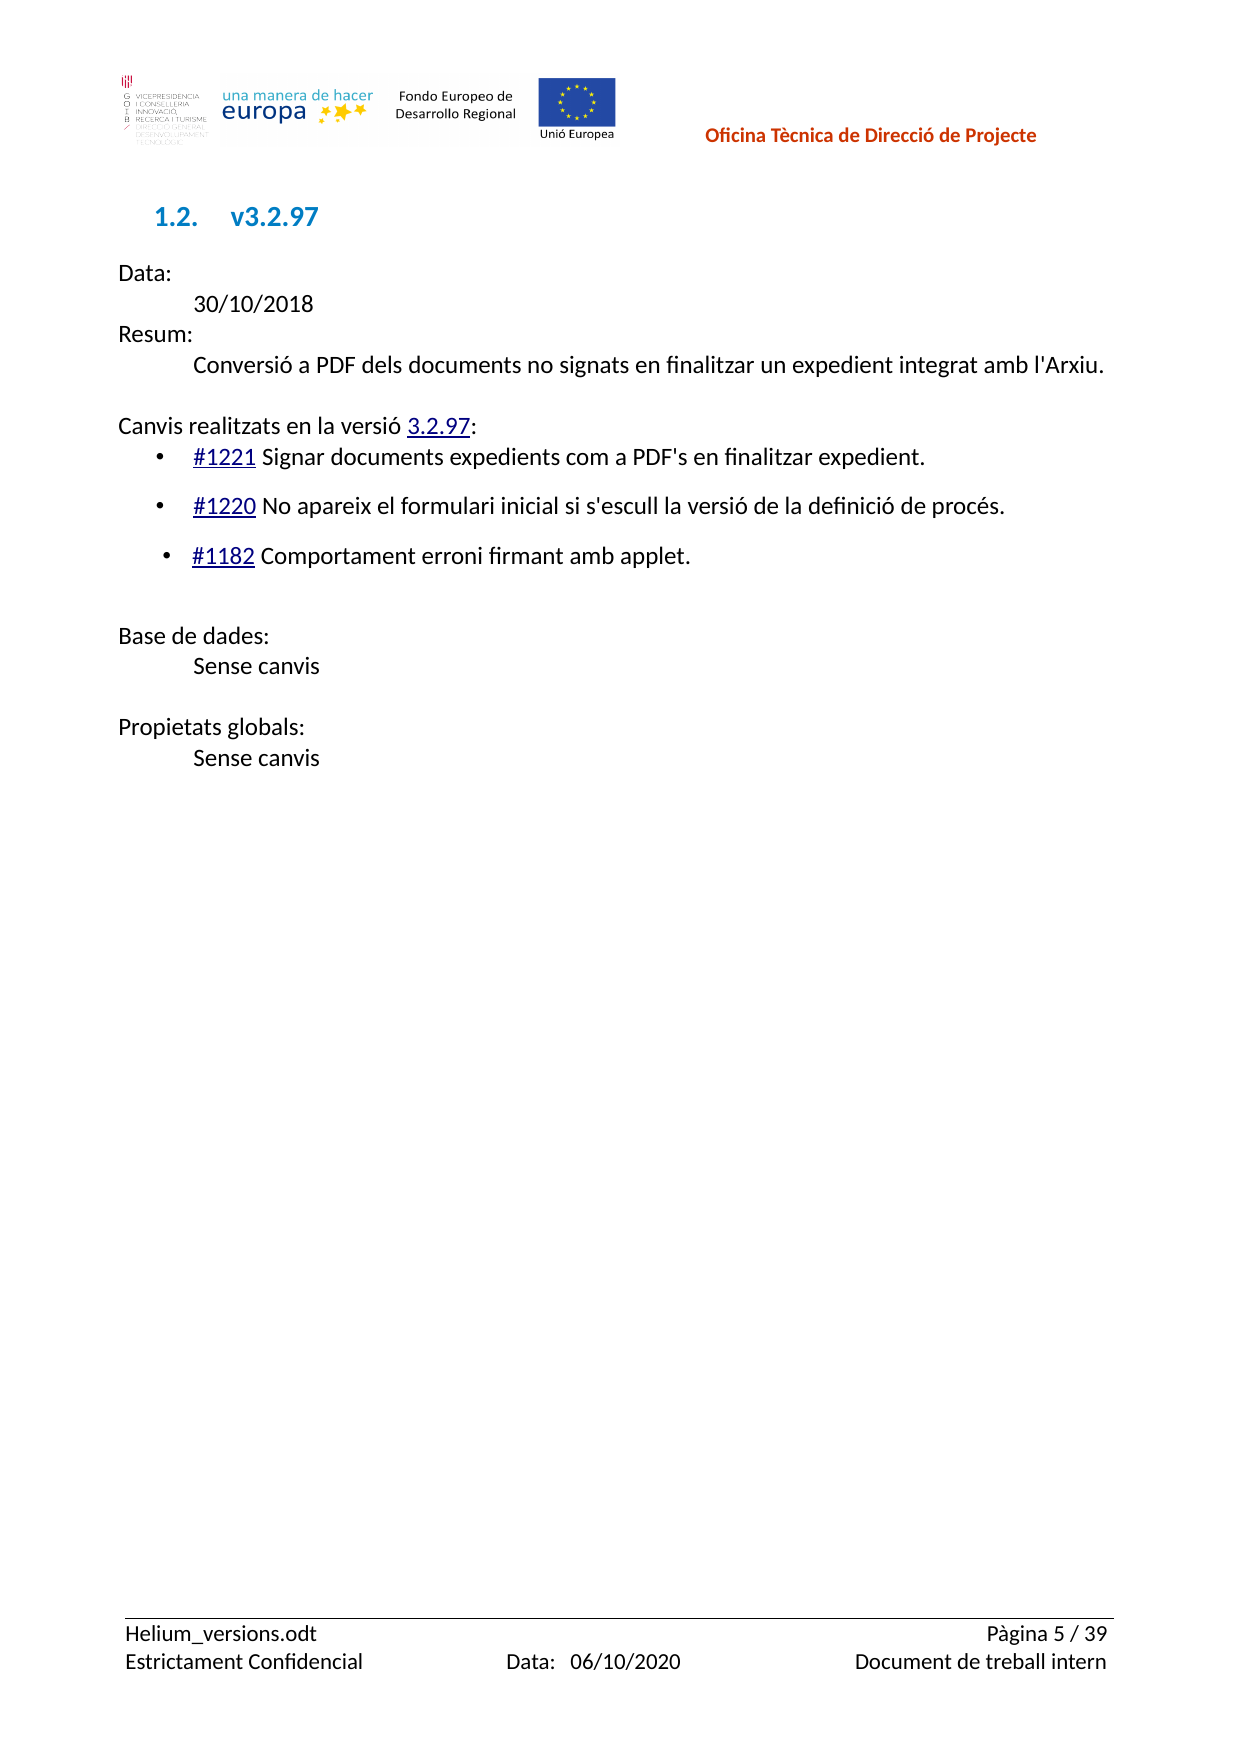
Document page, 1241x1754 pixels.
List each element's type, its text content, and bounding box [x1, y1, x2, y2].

text Base de dades: [118, 620, 1122, 651]
text Propietats globals: [118, 712, 1122, 742]
text Sense canvis [118, 651, 1122, 681]
picture [219, 73, 621, 147]
picture [118, 73, 213, 147]
text Resum: [118, 319, 1122, 349]
text Sense canvis [118, 742, 1122, 773]
text 30/10/2018 [118, 288, 1122, 319]
list #1182 Comportament erroni firmant amb applet. [162, 540, 1122, 570]
text Canvis realitzats en la versió 3.2.97: [118, 410, 1122, 441]
text Conversió a PDF dels documents no signats en finalitzar un expedient integrat amb l'Arxiu. [118, 349, 1122, 380]
subtitle v3.2.97 [153, 198, 1122, 234]
text Data: [118, 258, 1122, 288]
list #1221 Signar documents expedients com a PDF's en finalitzar expedient. [156, 441, 1122, 471]
list #1220 No apareix el formulari inicial si s'escull la versió de la definició de procés. [156, 490, 1122, 521]
